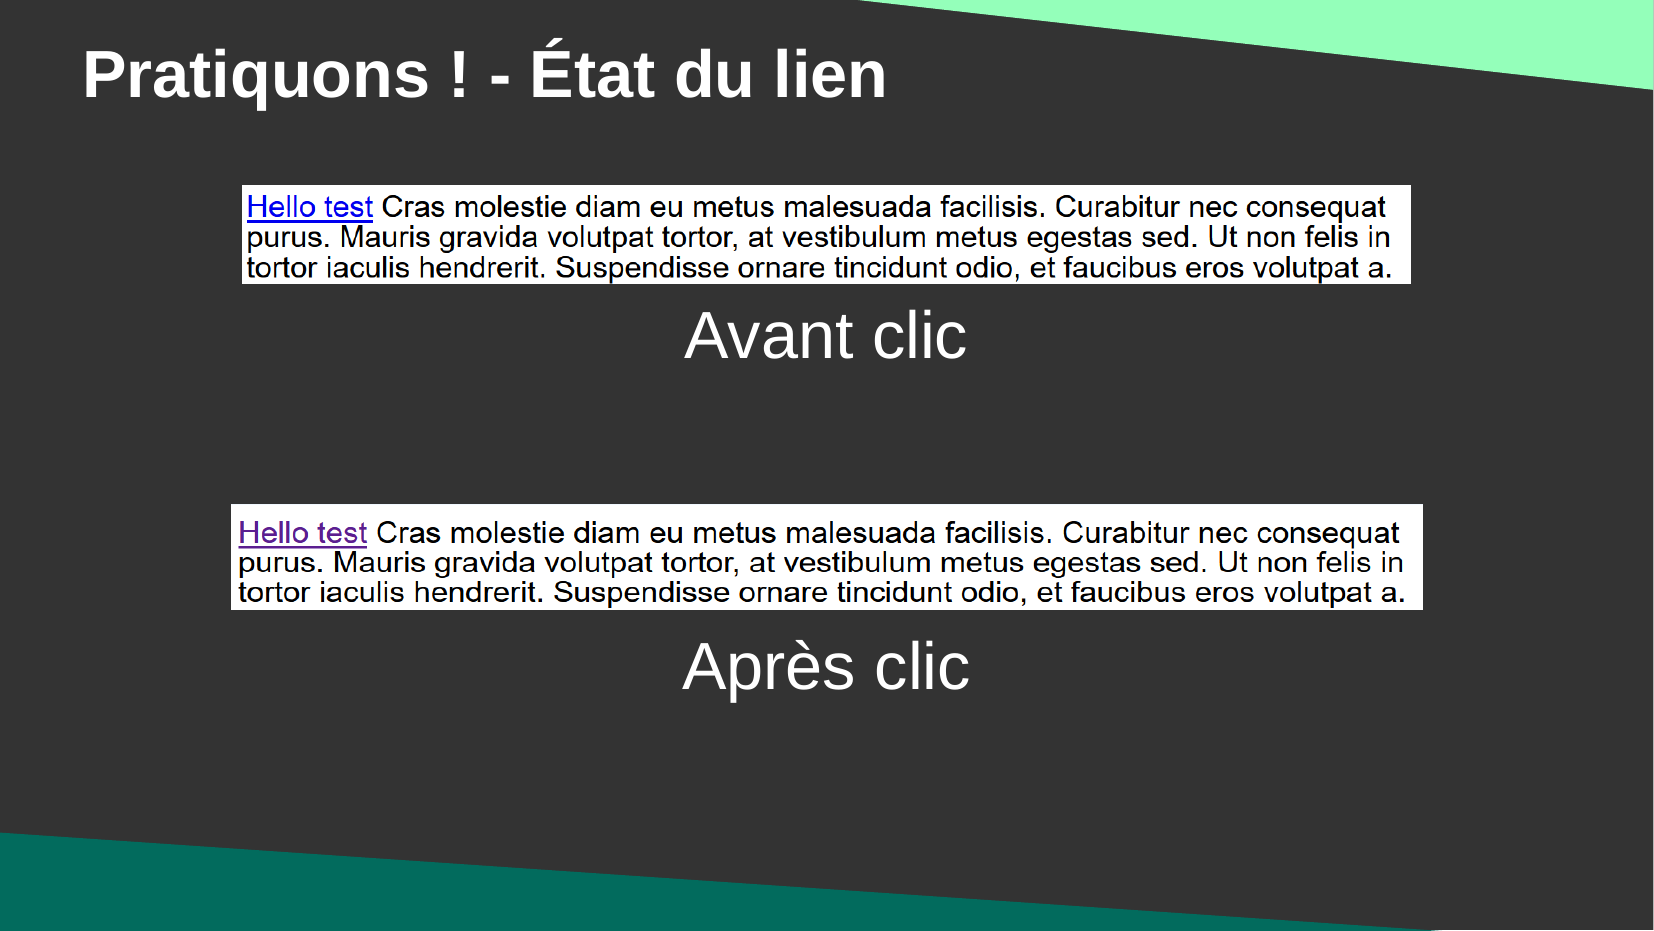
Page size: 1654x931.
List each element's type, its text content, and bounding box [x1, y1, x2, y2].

picture [231, 504, 1423, 610]
title Avant clic [31, 298, 1622, 373]
title Pratiquons ! - État du lien [82, 37, 1630, 150]
text_box [857, 0, 1654, 90]
picture [242, 185, 1411, 284]
title Après clic [31, 628, 1622, 704]
